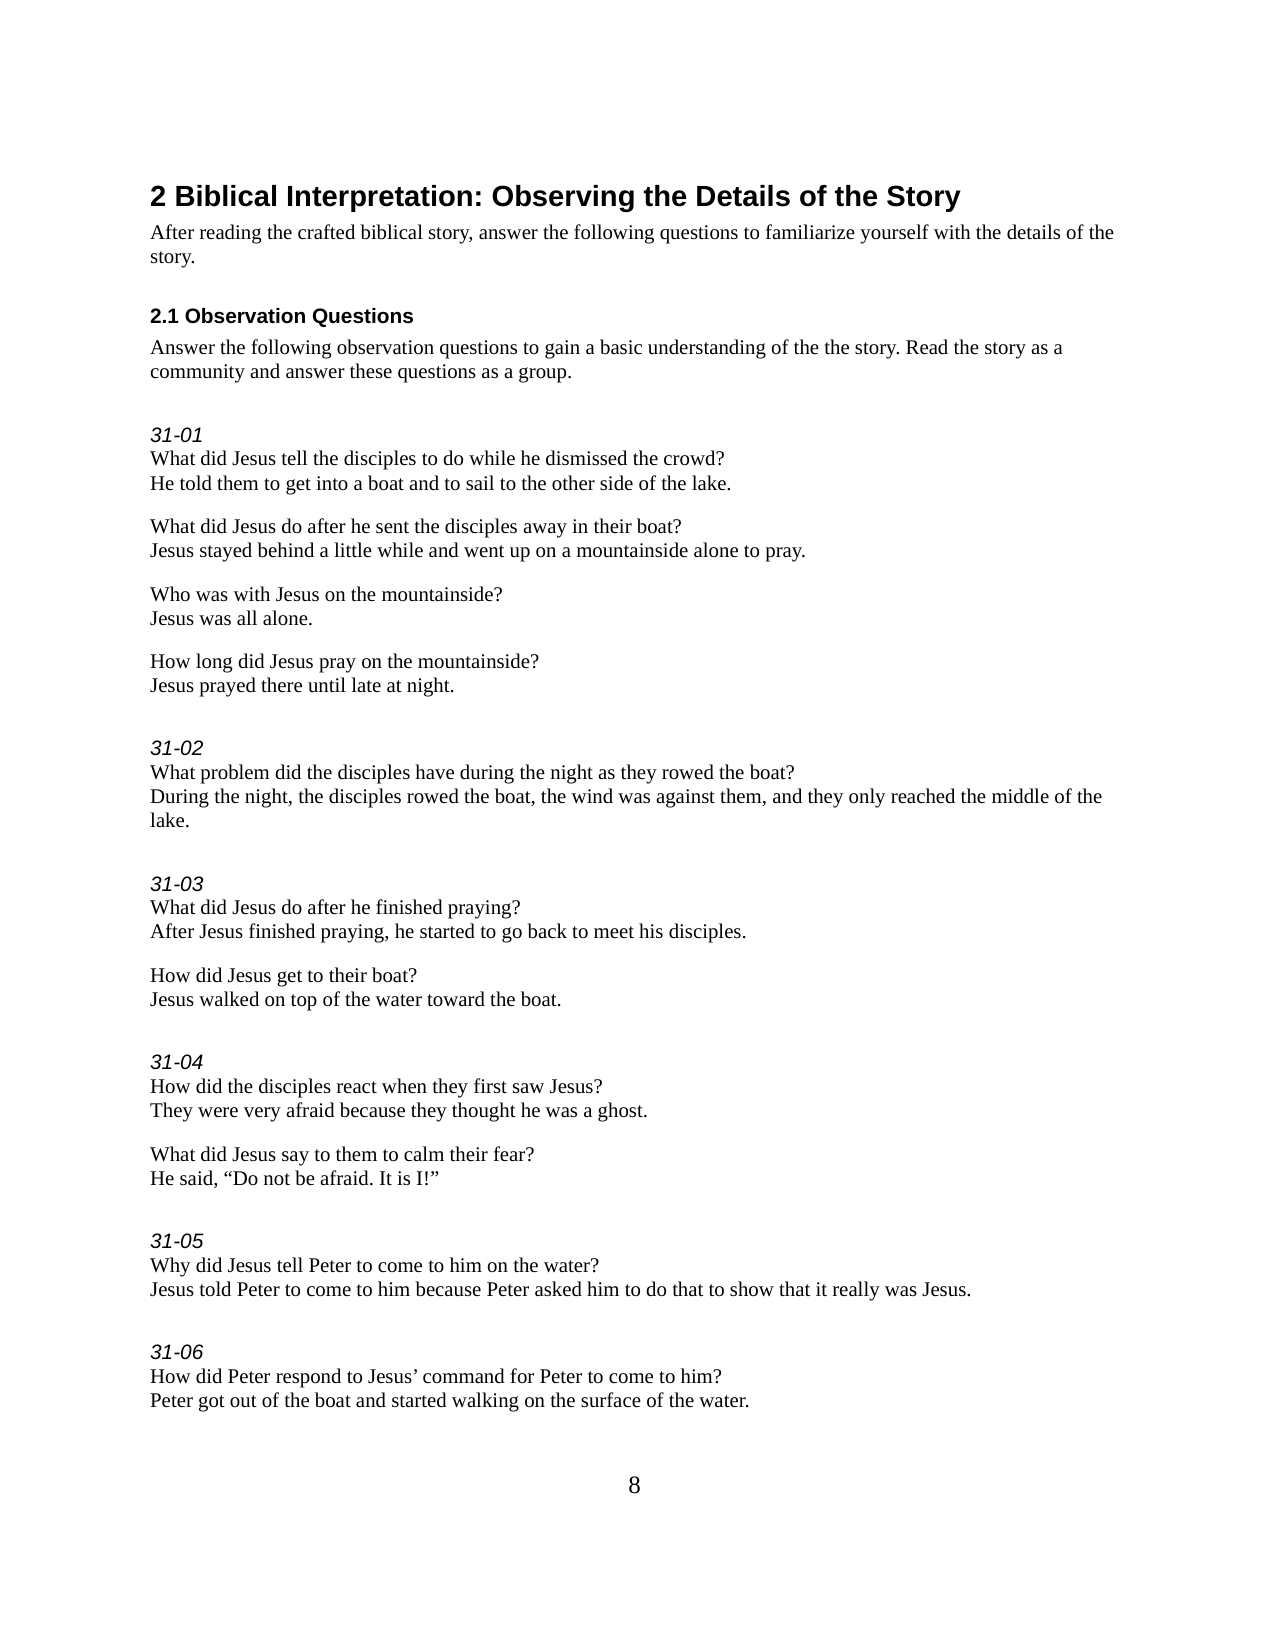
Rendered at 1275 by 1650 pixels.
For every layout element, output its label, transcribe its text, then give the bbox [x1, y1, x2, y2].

text Why did Jesus tell Peter to come to him on the water? Jesus told Peter to come to him because Peter asked him to do that to show that it really was Jesus. [150, 1253, 1125, 1301]
text How did the disciples react when they first saw Jesus? They were very afraid because they thought he was a ghost. [150, 1074, 1125, 1122]
text Who was with Jesus on the mountainside? Jesus was all alone. [150, 582, 1125, 630]
text What did Jesus do after he finished praying? After Jesus finished praying, he started to go back to meet his disciples. [150, 895, 1125, 943]
subtitle 31-06 [150, 1340, 1125, 1364]
subtitle 2.1 Observation Questions [150, 304, 1125, 328]
text How did Jesus get to their boat? Jesus walked on top of the water toward the boat. [150, 963, 1125, 1011]
subtitle 31-03 [150, 871, 1125, 895]
text After reading the crafted biblical story, answer the following questions to familiarize yourself with the details of the story. [150, 220, 1125, 268]
text How long did Jesus pray on the mountainside? Jesus prayed there until late at night. [150, 649, 1125, 697]
subtitle 2 Biblical Interpretation: Observing the Details of the Story [150, 179, 1125, 212]
text Answer the following observation questions to gain a basic understanding of the the story. Read the story as a community and answer these questions as a group. [150, 335, 1125, 383]
text What problem did the disciples have during the night as they rowed the boat? During the night, the disciples rowed the boat, the wind was against them, and they only reached the middle of the lake. [150, 760, 1125, 832]
subtitle 31-02 [150, 736, 1125, 760]
subtitle 31-01 [150, 422, 1125, 446]
subtitle 31-04 [150, 1050, 1125, 1074]
text What did Jesus say to them to calm their fear? He said, “Do not be afraid. It is I!” [150, 1142, 1125, 1190]
text What did Jesus do after he sent the disciples away in their boat? Jesus stayed behind a little while and went up on a mountainside alone to pray. [150, 514, 1125, 562]
subtitle 31-05 [150, 1229, 1125, 1253]
text How did Peter respond to Jesus’ command for Peter to come to him? Peter got out of the boat and started walking on the surface of the water. [150, 1364, 1125, 1412]
text What did Jesus tell the disciples to do while he dismissed the crowd? He told them to get into a boat and to sail to the other side of the lake. [150, 446, 1125, 494]
